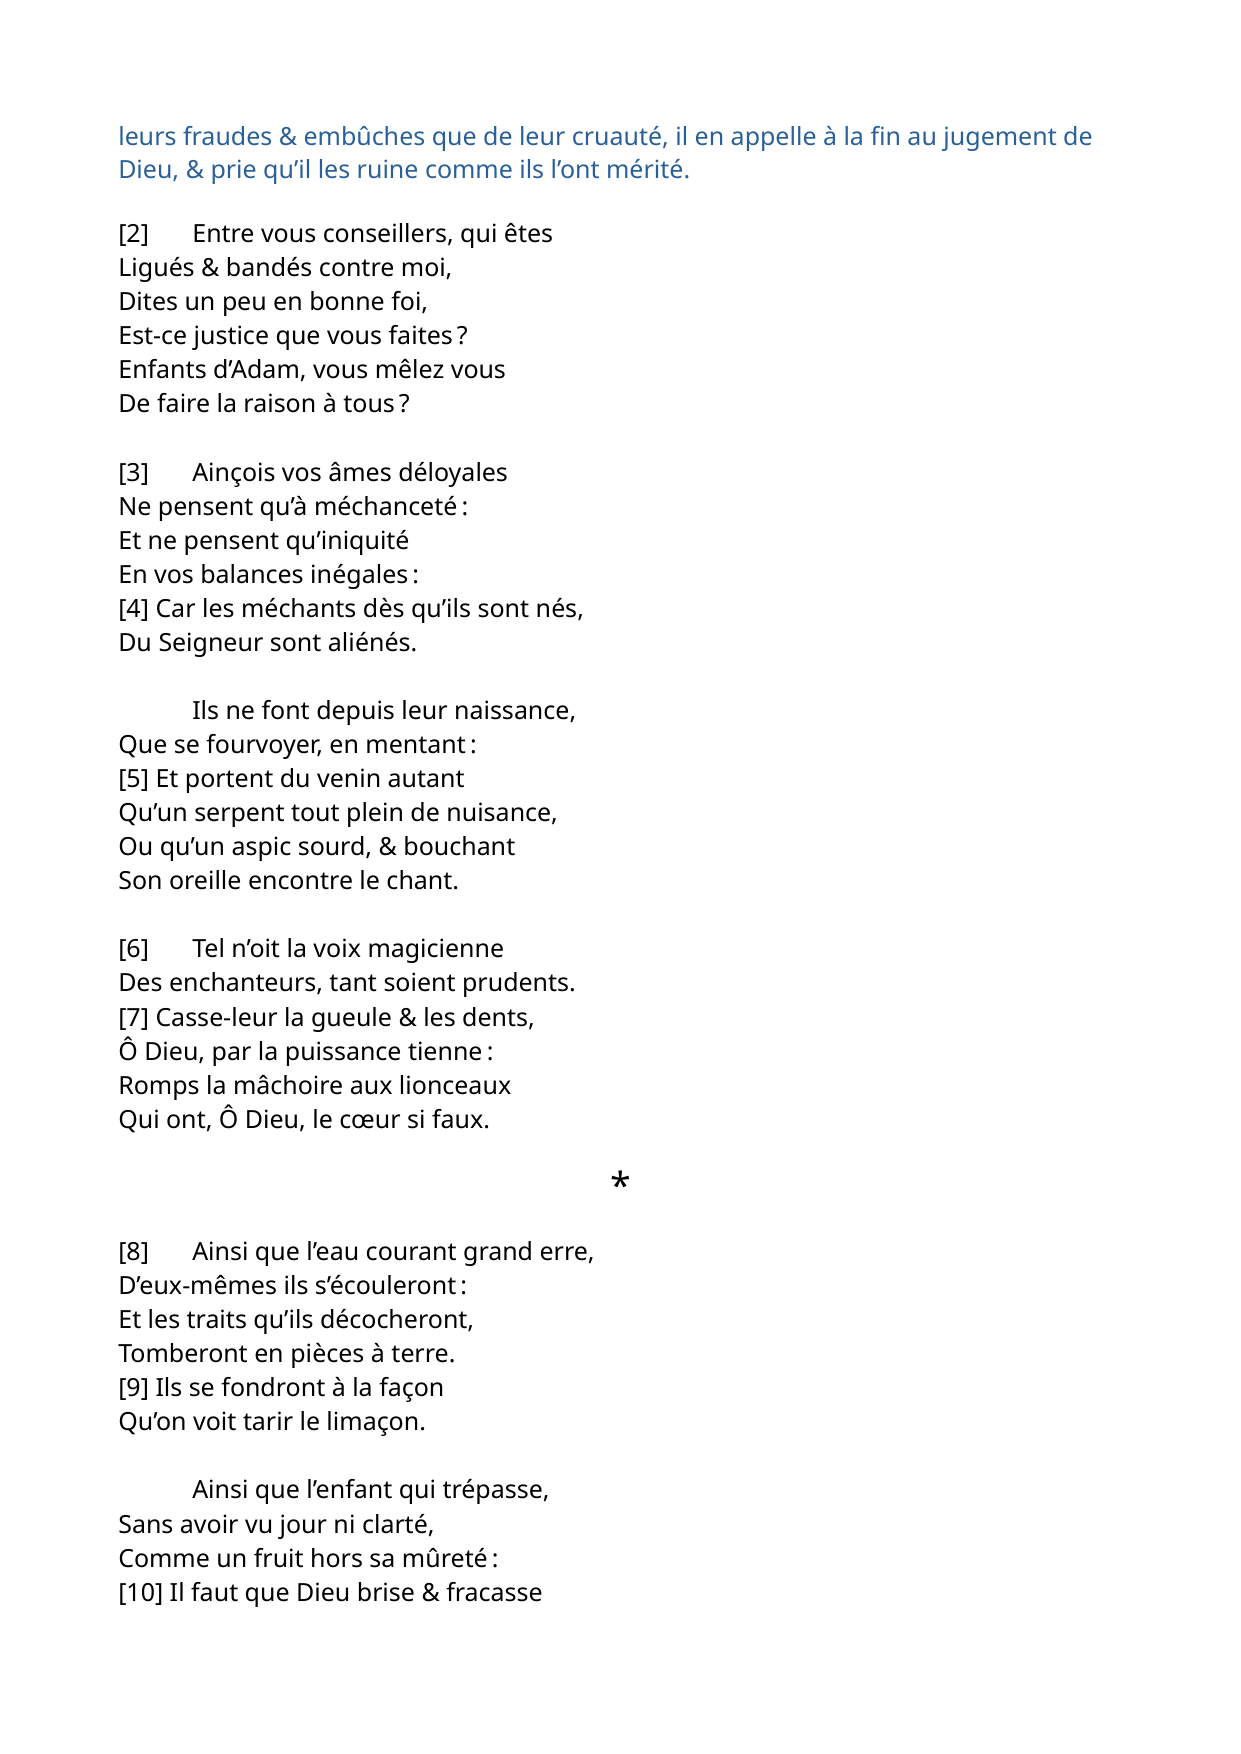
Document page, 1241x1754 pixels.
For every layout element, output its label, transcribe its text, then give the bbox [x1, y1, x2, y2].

text Enfants d’Adam, vous mêlez vous [118, 352, 1122, 386]
text Des enchanteurs, tant soient prudents. [118, 965, 1122, 999]
text Ligués & bandés contre moi, [118, 250, 1122, 284]
text [10] Il faut que Dieu brise & fracasse [118, 1574, 1122, 1608]
text Ne pensent qu’à méchanceté : [118, 488, 1122, 522]
text [7] Casse-leur la gueule & les dents, [118, 999, 1122, 1033]
text Et ne pensent qu’iniquité [118, 522, 1122, 556]
text Ou qu’un aspic sourd, & bouchant [118, 829, 1122, 863]
text [4] Car les méchants dès qu’ils sont nés, [118, 590, 1122, 624]
text [2] Entre vous conseillers, qui êtes [118, 216, 1122, 250]
text [8] Ainsi que l’eau courant grand erre, [118, 1234, 1122, 1268]
text Est-ce justice que vous faites ? [118, 318, 1122, 352]
text Ainsi que l’enfant qui trépasse, [118, 1472, 1122, 1506]
text Qu’on voit tarir le limaçon. [118, 1404, 1122, 1438]
text Sans avoir vu jour ni clarté, [118, 1506, 1122, 1540]
text Du Seigneur sont aliénés. [118, 624, 1122, 658]
text Son oreille encontre le chant. [118, 863, 1122, 897]
text [6] Tel n’oit la voix magicienne [118, 931, 1122, 965]
text Ô Dieu, par la puissance tienne : [118, 1033, 1122, 1067]
text [3] Ainçois vos âmes déloyales [118, 454, 1122, 488]
text De faire la raison à tous ? [118, 386, 1122, 420]
text D’eux-mêmes ils s’écouleront : [118, 1268, 1122, 1302]
text [5] Et portent du venin autant [118, 761, 1122, 795]
text leurs fraudes & embûches que de leur cruauté, il en appelle à la fin au jugement de Dieu, & prie qu’il les ruine comme ils l’ont mérité. [118, 118, 1122, 186]
text Tomberont en pièces à terre. [118, 1336, 1122, 1370]
text Qu’un serpent tout plein de nuisance, [118, 795, 1122, 829]
text Que se fourvoyer, en mentant : [118, 727, 1122, 761]
text Et les traits qu’ils décocheront, [118, 1302, 1122, 1336]
text Qui ont, Ô Dieu, le cœur si faux. [118, 1101, 1122, 1135]
text Dites un peu en bonne foi, [118, 284, 1122, 318]
text Comme un fruit hors sa mûreté : [118, 1540, 1122, 1574]
text [9] Ils se fondront à la façon [118, 1370, 1122, 1404]
text * [118, 1159, 1122, 1210]
text Ils ne font depuis leur naissance, [118, 693, 1122, 727]
text En vos balances inégales : [118, 556, 1122, 590]
text Romps la mâchoire aux lionceaux [118, 1067, 1122, 1101]
